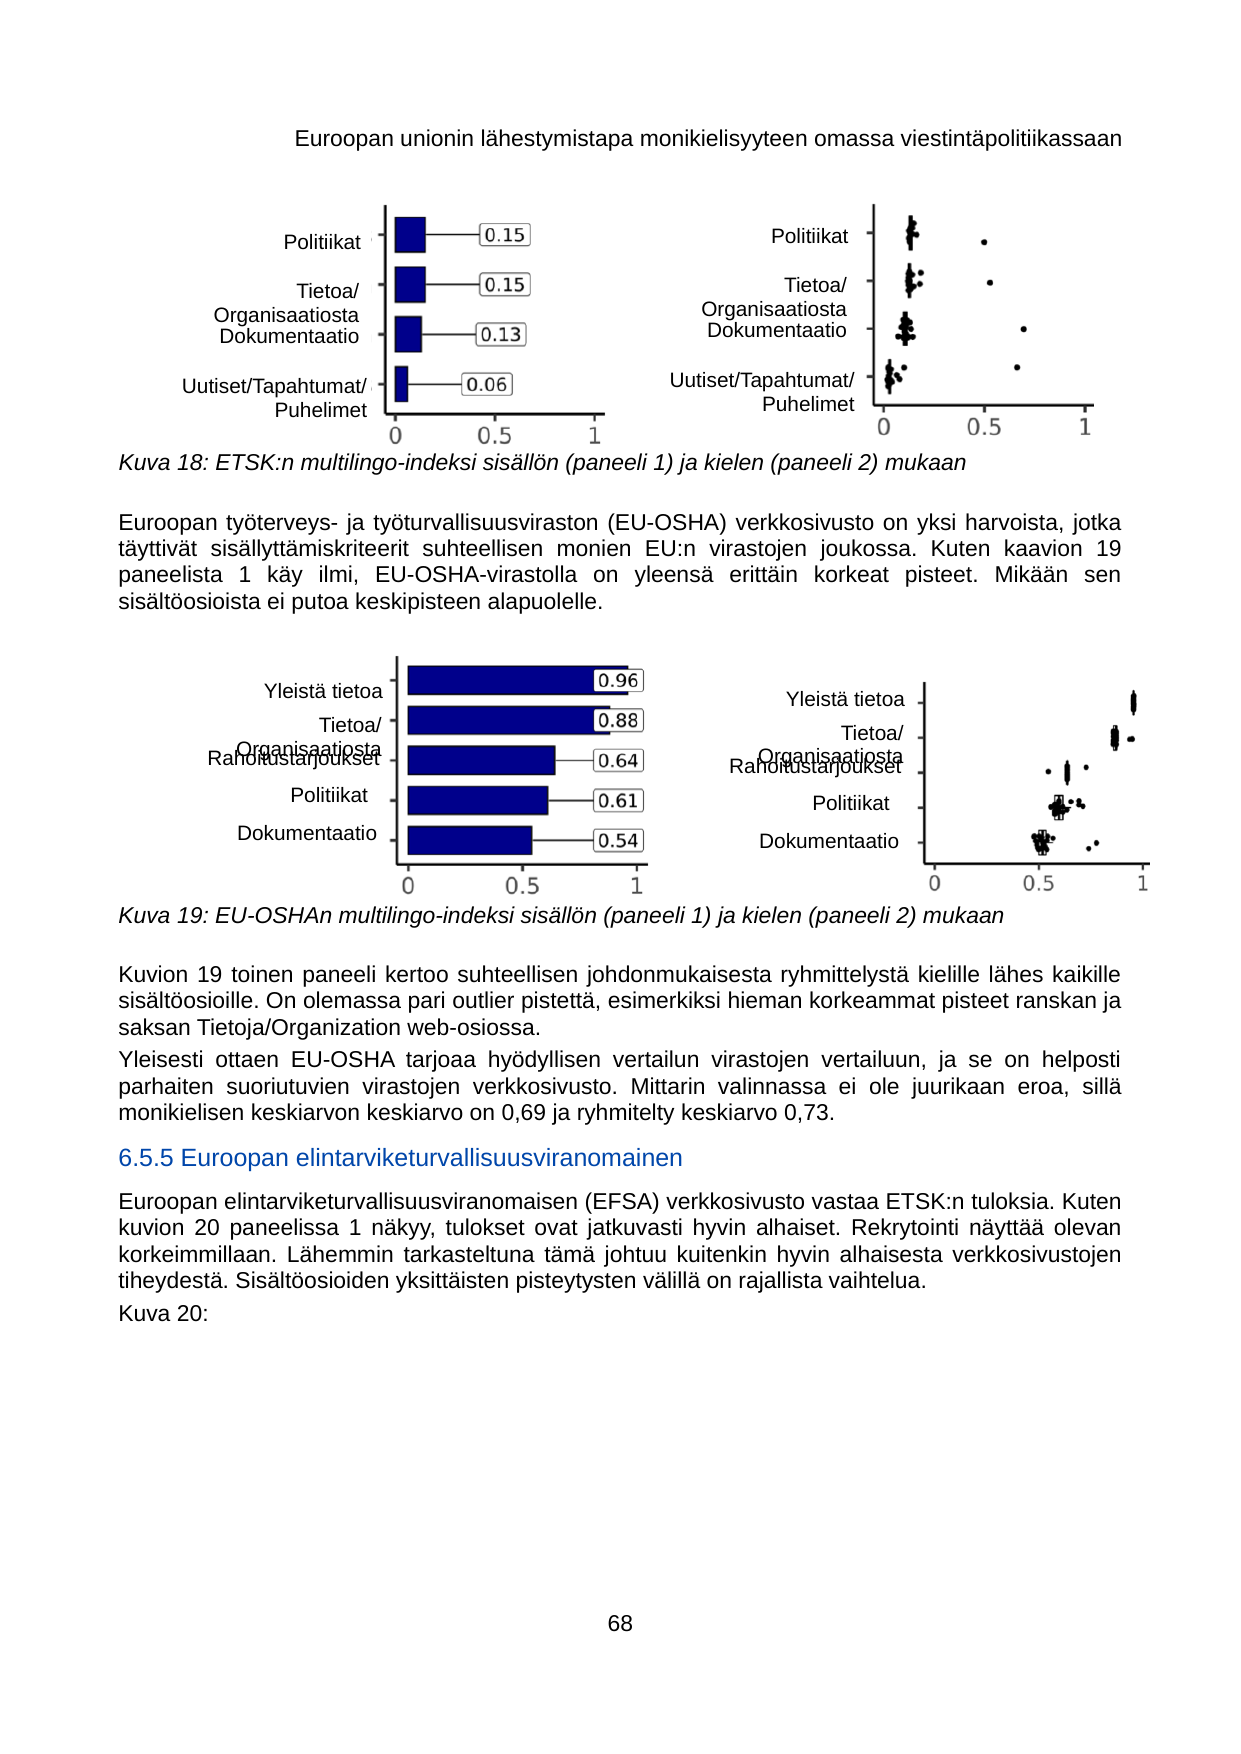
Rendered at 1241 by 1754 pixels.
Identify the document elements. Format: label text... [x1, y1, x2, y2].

subtitle 6.5.5 Euroopan elintarviketurvallisuusviranomainen [118, 1143, 1122, 1172]
picture [386, 650, 653, 902]
text Euroopan työterveys- ja työturvallisuusviraston (EU-OSHA) verkkosivusto on yksi harvoista, jotka täyttivät sisällyttämiskriteerit suhteellisen monien EU:n virastojen joukossa. Kuten kaavion 19 paneelista 1 käy ilmi, EU-OSHA-virastolla on yleensä erittäin korkeat pisteet. Mikään sen sisältöosioista ei putoa keskipisteen alapuolelle. [118, 508, 1122, 614]
text Kuva 19: EU-OSHAn multilingo-indeksi sisällön (paneeli 1) ja kielen (paneeli 2) mukaan [118, 902, 1149, 928]
text Kuva 18: ETSK:n multilingo-indeksi sisällön (paneeli 1) ja kielen (paneeli 2) mukaan [118, 450, 1094, 476]
picture [914, 673, 1150, 895]
text Yleisesti ottaen EU-OSHA tarjoaa hyödyllisen vertailun virastojen vertailuun, ja se on helposti parhaiten suoriutuvien virastojen verkkosivusto. Mittarin valinnassa ei ole juurikaan eroa, sillä monikielisen keskiarvon keskiarvo on 0,69 ja ryhmitelty keskiarvo 0,73. [118, 1046, 1122, 1126]
text Kuvion 19 toinen paneeli kertoo suhteellisen johdonmukaisesta ryhmittelystä kielille lähes kaikille sisältöosioille. On olemassa pari outlier pistettä, esimerkiksi hieman korkeammat pisteet ranskan ja saksan Tietoja/Organization web-osiossa. [118, 961, 1122, 1040]
text Kuva 20: [118, 1300, 1122, 1326]
picture [371, 196, 611, 450]
picture [862, 196, 1094, 440]
text Euroopan elintarviketurvallisuusviranomaisen (EFSA) verkkosivusto vastaa ETSK:n tuloksia. Kuten kuvion 20 paneelissa 1 näkyy, tulokset ovat jatkuvasti hyvin alhaiset. Rekrytointi näyttää olevan korkeimmillaan. Lähemmin tarkasteltuna tämä johtuu kuitenkin hyvin alhaisesta verkkosivustojen tiheydestä. Sisältöosioiden yksittäisten pisteytysten välillä on rajallista vaihtelua. [118, 1188, 1122, 1293]
